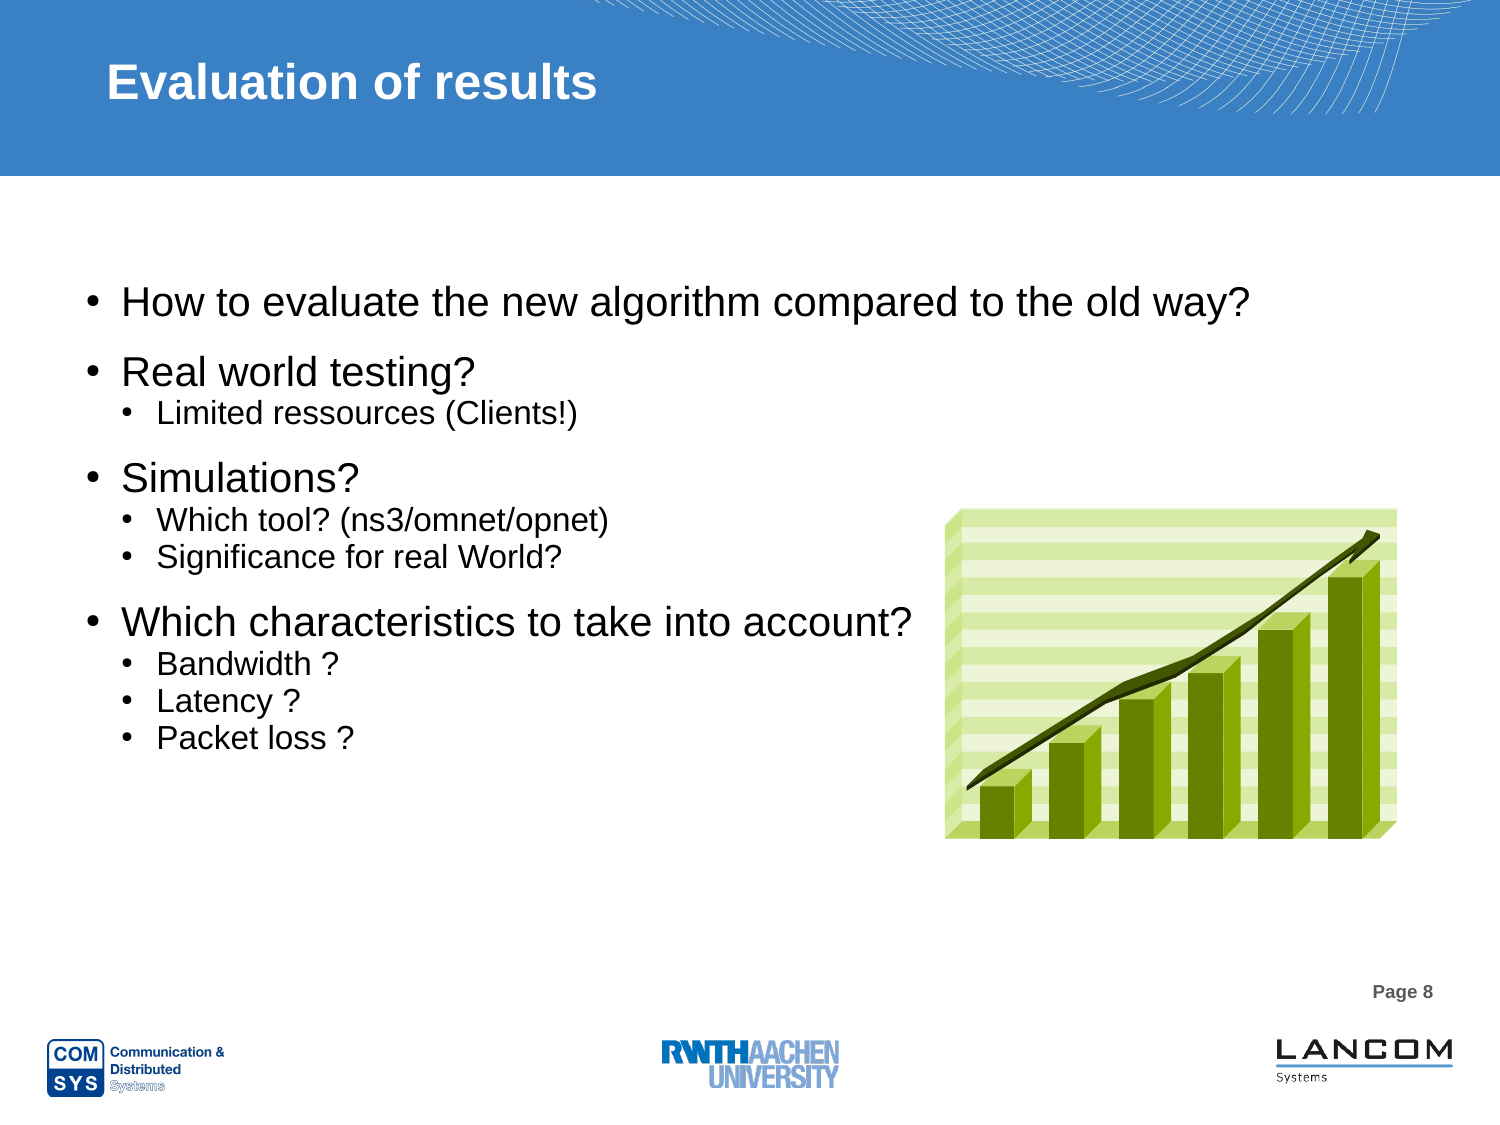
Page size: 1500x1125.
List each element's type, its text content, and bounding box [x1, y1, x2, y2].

picture [1275, 1039, 1453, 1084]
picture [0, 0, 1500, 176]
picture [944, 507, 1398, 839]
title Evaluation of results [106, 35, 1176, 110]
text_box How to evaluate the new algorithm compared to the old way? Real world testing? Limited ressources (Clients!) Simulations? Which tool? (ns3/omnet/opnet) Significance for real World? Which characteristics to take into account? Bandwidth ? Latency ? Packet loss ? [70, 248, 1335, 741]
